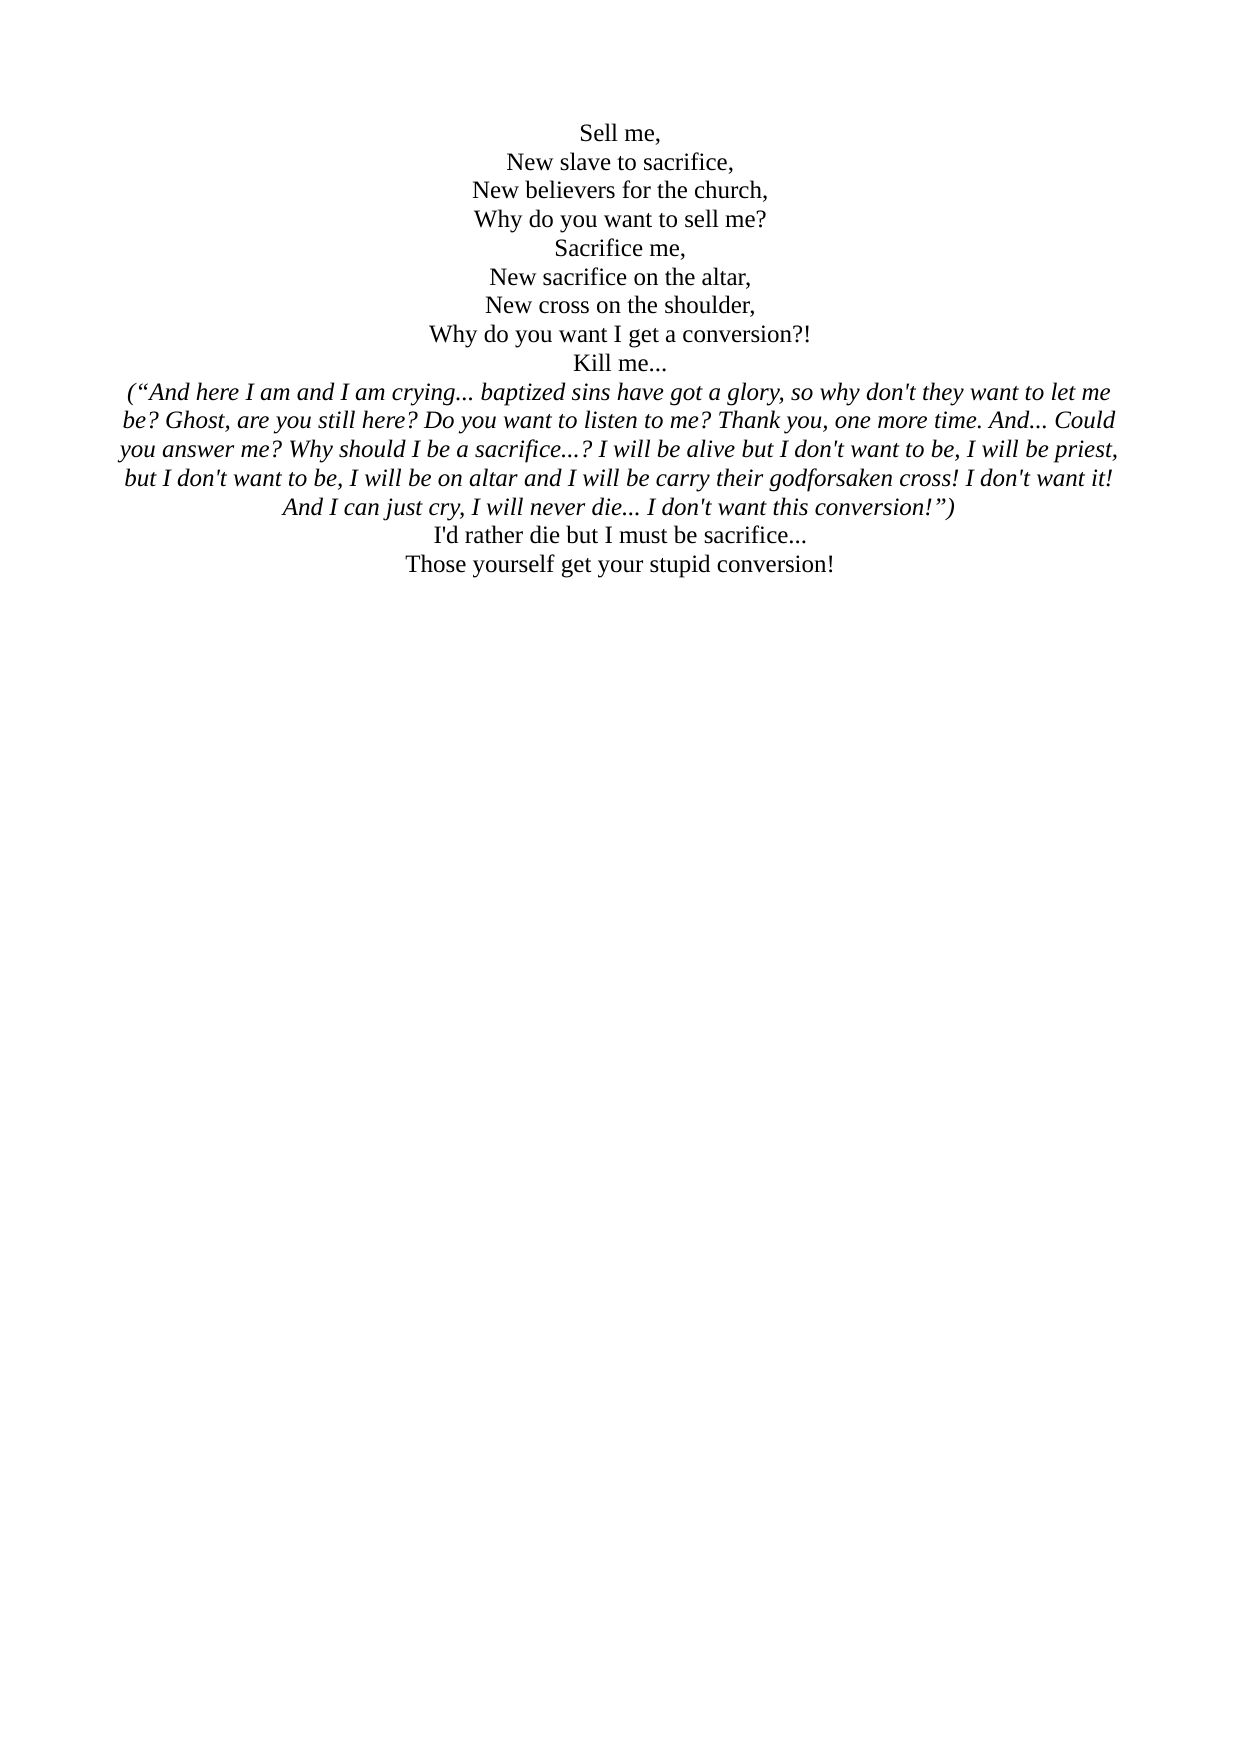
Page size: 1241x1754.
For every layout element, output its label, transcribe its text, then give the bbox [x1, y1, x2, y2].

text Sacrifice me, [118, 233, 1122, 262]
text Why do you want to sell me? [118, 204, 1122, 233]
text New slave to sacrifice, [118, 147, 1122, 176]
text Why do you want I get a conversion?! [118, 319, 1122, 348]
text Those yourself get your stupid conversion! [118, 549, 1122, 578]
text (“And here I am and I am crying... baptized sins have got a glory, so why don't they want to let me be? Ghost, are you still here? Do you want to listen to me? Thank you, one more time. And... Could you answer me? Why should I be a sacrifice...? I will be alive but I don't want to be, I will be priest, but I don't want to be, I will be on altar and I will be carry their godforsaken cross! I don't want it! And I can just cry, I will never die... I don't want this conversion!”) [118, 377, 1122, 521]
text Sell me, [118, 118, 1122, 147]
text New sacrifice on the altar, [118, 262, 1122, 291]
text New cross on the shoulder, [118, 291, 1122, 319]
text I'd rather die but I must be sacrifice... [118, 521, 1122, 549]
text Kill me... [118, 348, 1122, 377]
text New believers for the church, [118, 176, 1122, 204]
